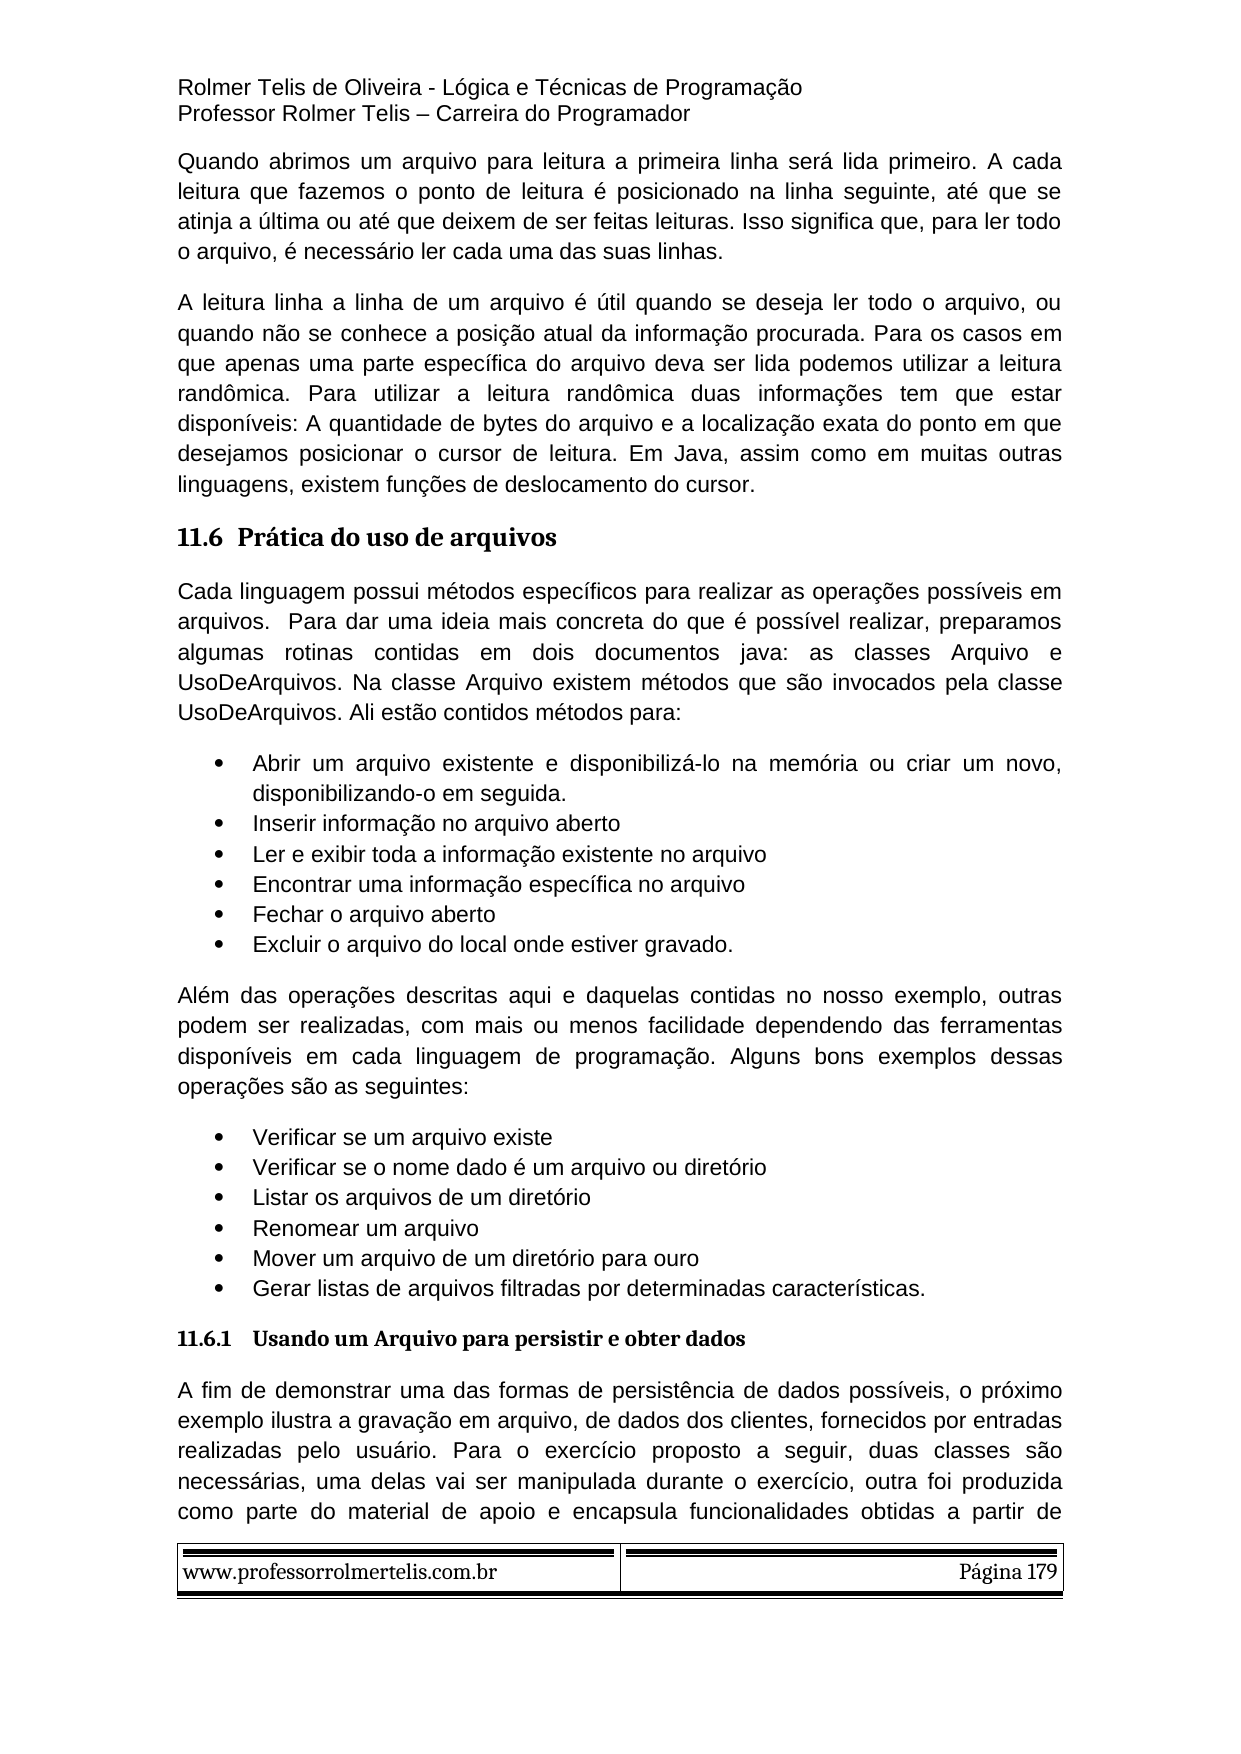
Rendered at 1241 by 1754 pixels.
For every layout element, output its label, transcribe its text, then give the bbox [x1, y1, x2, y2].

list Renomear um arquivo [215, 1214, 1063, 1241]
subtitle Usando um Arquivo para persistir e obter dados [177, 1326, 1063, 1352]
list Gerar listas de arquivos filtradas por determinadas características. [215, 1275, 1063, 1301]
list Verificar se o nome dado é um arquivo ou diretório [215, 1154, 1063, 1181]
subtitle Prática do uso de arquivos [177, 522, 1063, 553]
list Ler e exibir toda a informação existente no arquivo [215, 841, 1063, 867]
text Quando abrimos um arquivo para leitura a primeira linha será lida primeiro. A cada leitura que fazemos o ponto de leitura é posicionado na linha seguinte, até que se atinja a última ou até que deixem de ser feitas leituras. Isso significa que, para ler todo o arquivo, é necessário ler cada uma das suas linhas. [177, 148, 1063, 264]
list Encontrar uma informação específica no arquivo [215, 871, 1063, 897]
list Fechar o arquivo aberto [215, 901, 1063, 927]
text A fim de demonstrar uma das formas de persistência de dados possíveis, o próximo exemplo ilustra a gravação em arquivo, de dados dos clientes, fornecidos por entradas realizadas pelo usuário. Para o exercício proposto a seguir, duas classes são necessárias, uma delas vai ser manipulada durante o exercício, outra foi produzida como parte do material de apoio e encapsula funcionalidades obtidas a partir de [177, 1377, 1063, 1524]
list Mover um arquivo de um diretório para ouro [215, 1245, 1063, 1271]
text Além das operações descritas aqui e daquelas contidas no nosso exemplo, outras podem ser realizadas, com mais ou menos facilidade dependendo das ferramentas disponíveis em cada linguagem de programação. Alguns bons exemplos dessas operações são as seguintes: [177, 982, 1063, 1099]
list Listar os arquivos de um diretório [215, 1184, 1063, 1211]
text A leitura linha a linha de um arquivo é útil quando se deseja ler todo o arquivo, ou quando não se conhece a posição atual da informação procurada. Para os casos em que apenas uma parte específica do arquivo deva ser lida podemos utilizar a leitura randômica. Para utilizar a leitura randômica duas informações tem que estar disponíveis: A quantidade de bytes do arquivo e a localização exata do ponto em que desejamos posicionar o cursor de leitura. Em Java, assim como em muitas outras linguagens, existem funções de deslocamento do cursor. [177, 289, 1063, 497]
text Cada linguagem possui métodos específicos para realizar as operações possíveis em arquivos. Para dar uma ideia mais concreta do que é possível realizar, preparamos algumas rotinas contidas em dois documentos java: as classes Arquivo e UsoDeArquivos. Na classe Arquivo existem métodos que são invocados pela classe UsoDeArquivos. Ali estão contidos métodos para: [177, 578, 1063, 725]
list Inserir informação no arquivo aberto [215, 810, 1063, 837]
list Verificar se um arquivo existe [215, 1124, 1063, 1150]
list Excluir o arquivo do local onde estiver gravado. [215, 931, 1063, 958]
list Abrir um arquivo existente e disponibilizá-lo na memória ou criar um novo, disponibilizando-o em seguida. [215, 750, 1063, 807]
